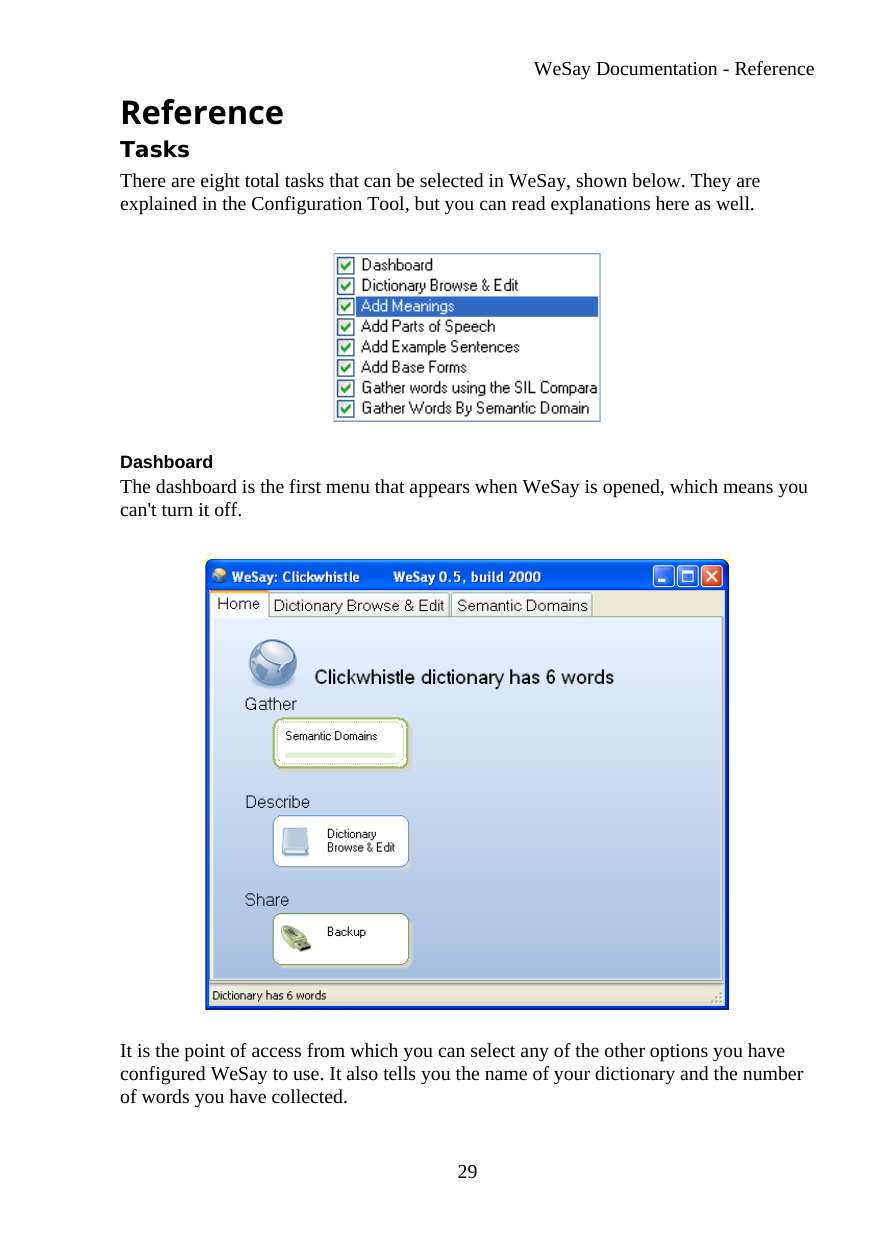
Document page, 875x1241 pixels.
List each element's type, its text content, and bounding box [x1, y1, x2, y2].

text There are eight total tasks that can be selected in WeSay, shown below. They are explained in the Configuration Tool, but you can read explanations here as well. [120, 169, 814, 214]
subtitle Tasks [120, 137, 814, 163]
subtitle Reference [120, 90, 814, 134]
picture [333, 253, 601, 422]
text The dashboard is the first menu that appears when WeSay is opened, which means you can't turn it off. [120, 475, 814, 520]
picture [205, 559, 729, 1010]
text It is the point of access from which you can select any of the other options you have configured WeSay to use. It also tells you the name of your dictionary and the number of words you have collected. [120, 529, 814, 1108]
subtitle Dashboard [120, 223, 814, 472]
